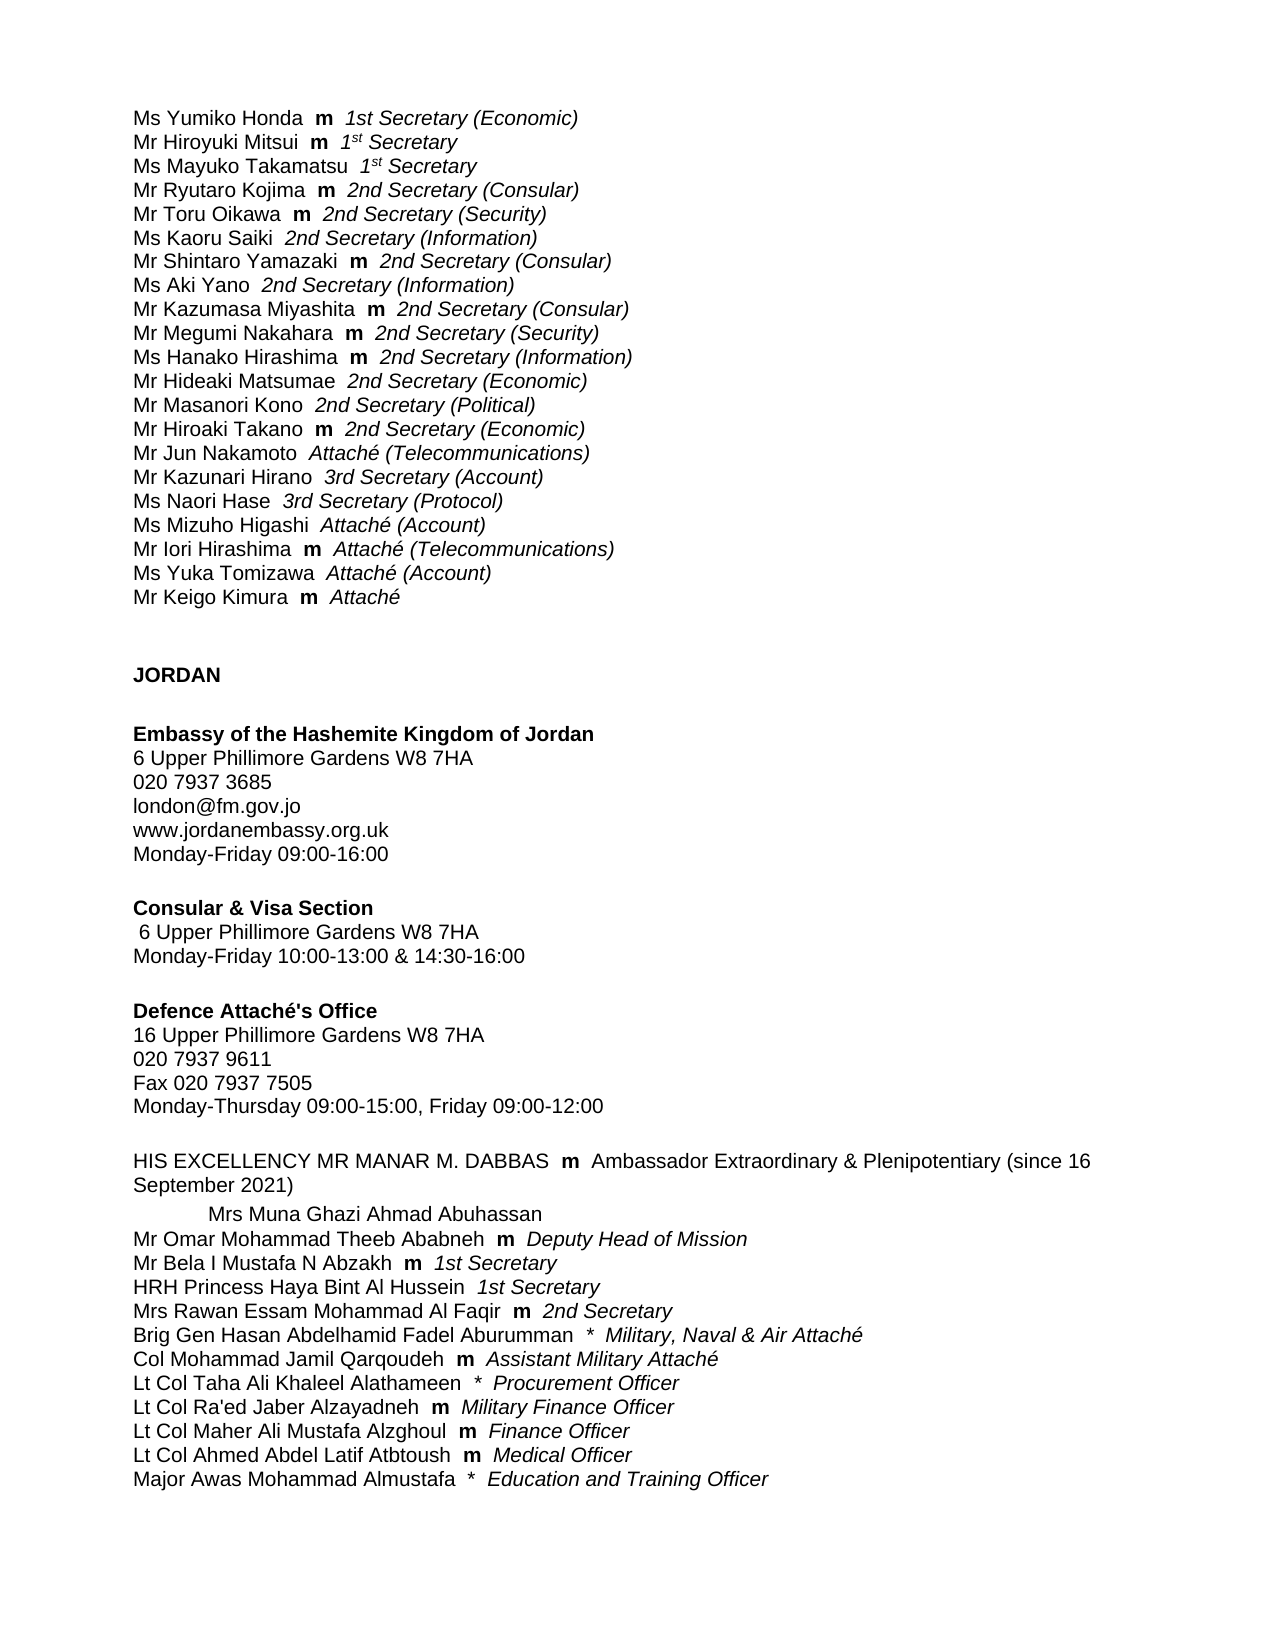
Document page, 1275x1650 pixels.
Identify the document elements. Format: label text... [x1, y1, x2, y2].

text Mr Kazumasa Miyashita m 2nd Secretary (Consular) [133, 297, 1181, 321]
text Mr Hideaki Matsumae 2nd Secretary (Economic) [133, 369, 1181, 393]
text Ms Kaoru Saiki 2nd Secretary (Information) [133, 225, 1181, 249]
text Ms Yumiko Honda m 1st Secretary (Economic) [133, 106, 1181, 129]
text Mr Iori Hirashima m Attaché (Telecommunications) [133, 537, 1181, 561]
text Ms Yuka Tomizawa Attaché (Account) [133, 561, 1181, 585]
text Mr Jun Nakamoto Attaché (Telecommunications) [133, 441, 1181, 465]
text Embassy of the Hashemite Kingdom of Jordan 6 Upper Phillimore Gardens W8 7HA 020 7937 3685 london@fm.gov.jo www.jordanembassy.org.uk Monday-Friday 09:00-16:00 Consular & Visa Section 6 Upper Phillimore Gardens W8 7HA Monday-Friday 10:00-13:00 & 14:30-16:00 Defence Attaché's Office 16 Upper Phillimore Gardens W8 7HA 020 7937 9611 Fax 020 7937 7505 Monday-Thursday 09:00-15:00, Friday 09:00-12:00 HIS EXCELLENCY MR MANAR M. DABBAS m Ambassador Extraordinary & Plenipotentiary (since 16 September 2021) Mrs Muna Ghazi Ahmad Abuhassan Mr Omar Mohammad Theeb Ababneh m Deputy Head of Mission Mr Bela I Mustafa N Abzakh m 1st Secretary HRH Princess Haya Bint Al Hussein 1st Secretary Mrs Rawan Essam Mohammad Al Faqir m 2nd Secretary Brig Gen Hasan Abdelhamid Fadel Aburumman * Military, Naval & Air Attaché Col Mohammad Jamil Qarqoudeh m Assistant Military Attaché Lt Col Taha Ali Khaleel Alathameen * Procurement Officer Lt Col Ra'ed Jaber Alzayadneh m Military Finance Officer [133, 722, 1181, 1419]
text Mr Keigo Kimura m Attaché [133, 585, 1181, 639]
text Mr Toru Oikawa m 2nd Secretary (Security) [133, 201, 1181, 225]
text Ms Naori Hase 3rd Secretary (Protocol) [133, 489, 1181, 513]
text Mr Hiroyuki Mitsui m 1st Secretary [133, 129, 1181, 153]
text Mr Hiroaki Takano m 2nd Secretary (Economic) [133, 417, 1181, 441]
text Ms Mizuho Higashi Attaché (Account) [133, 513, 1181, 537]
text Lt Col Maher Ali Mustafa Alzghoul m Finance Officer Lt Col Ahmed Abdel Latif Atbtoush m Medical Officer Major Awas Mohammad Almustafa * Education and Training Officer [133, 1419, 1181, 1491]
text Mr Megumi Nakahara m 2nd Secretary (Security) [133, 321, 1181, 345]
text Ms Mayuko Takamatsu 1st Secretary [133, 153, 1181, 177]
text Ms Aki Yano 2nd Secretary (Information) [133, 273, 1181, 297]
text JORDAN [133, 663, 1181, 720]
text Mr Shintaro Yamazaki m 2nd Secretary (Consular) [133, 249, 1181, 273]
text Mr Masanori Kono 2nd Secretary (Political) [133, 393, 1181, 417]
text Mr Kazunari Hirano 3rd Secretary (Account) [133, 465, 1181, 489]
text Ms Hanako Hirashima m 2nd Secretary (Information) [133, 345, 1181, 369]
text Mr Ryutaro Kojima m 2nd Secretary (Consular) [133, 177, 1181, 201]
